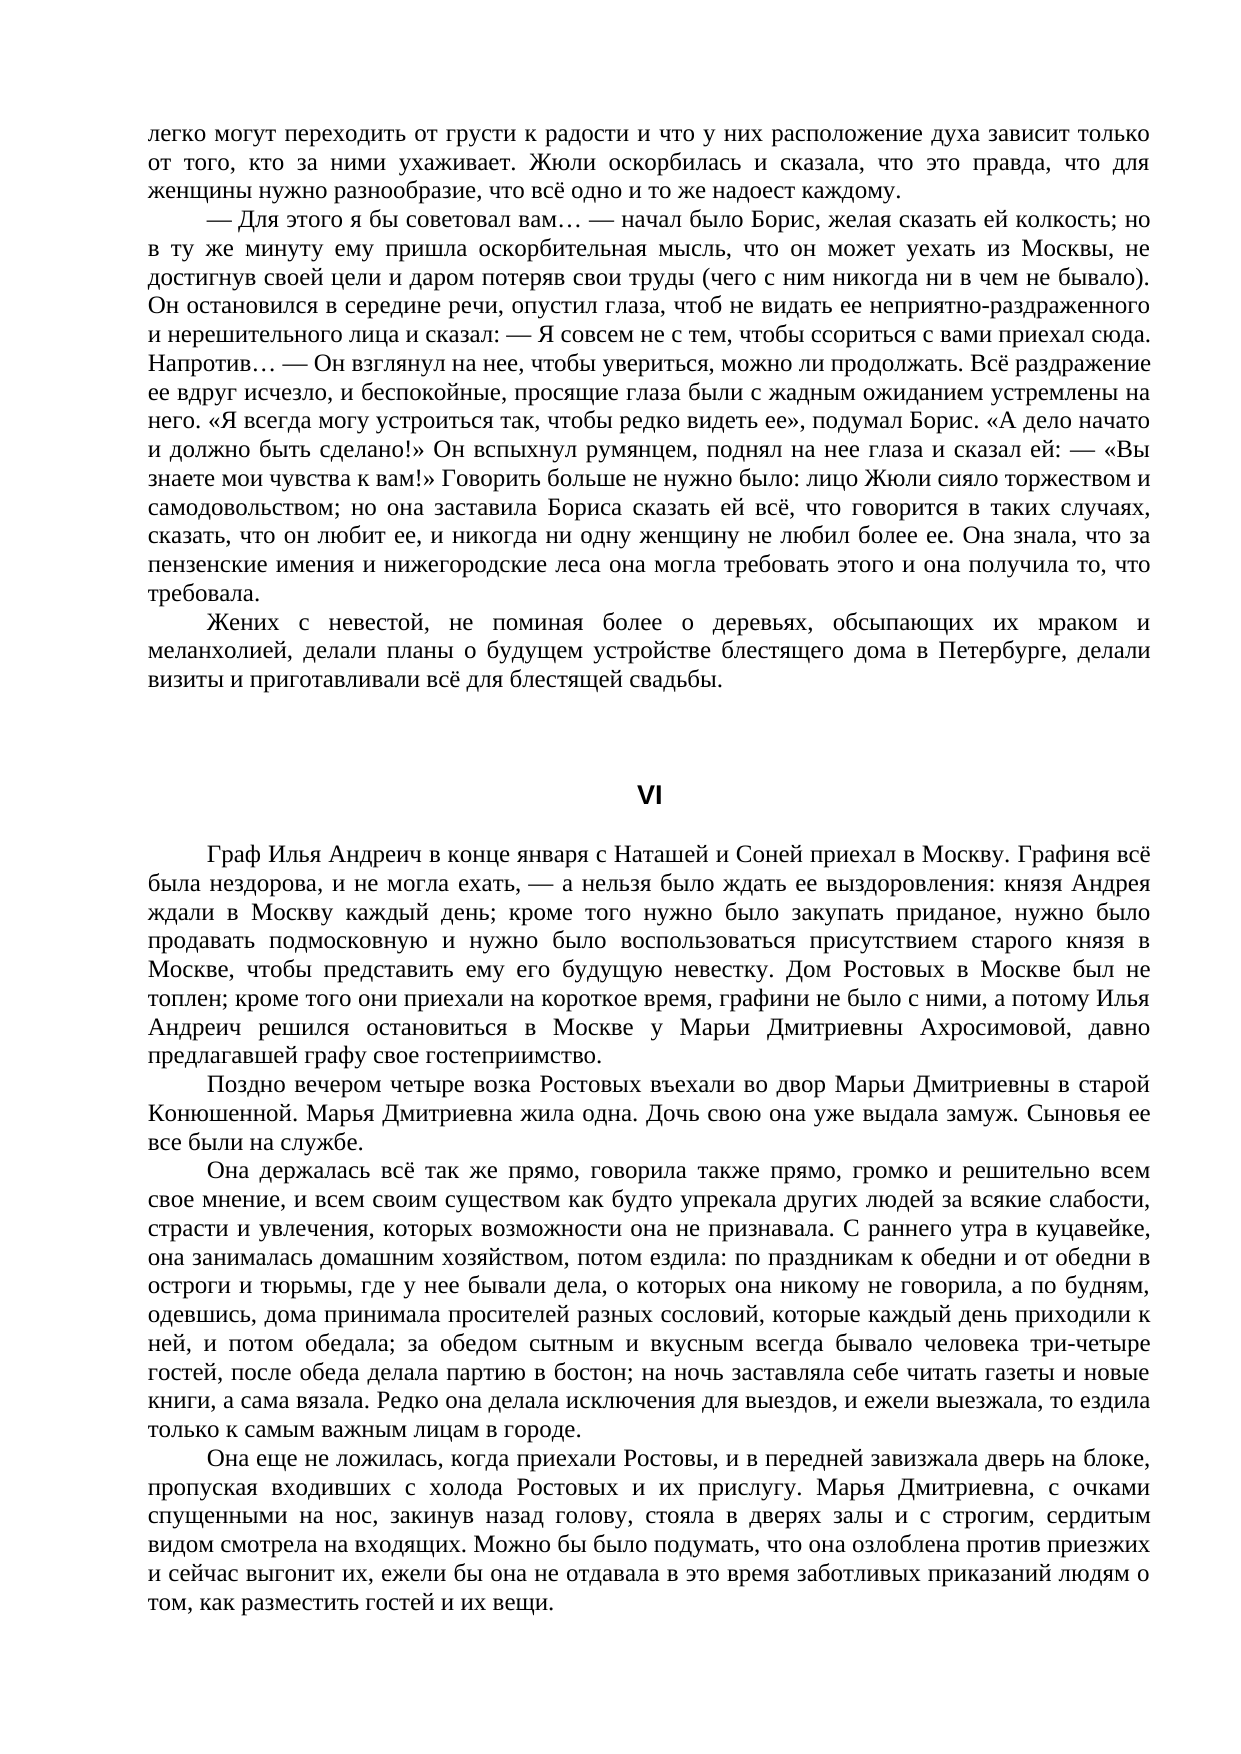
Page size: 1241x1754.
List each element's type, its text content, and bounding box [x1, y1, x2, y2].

text Поздно вечером четыре возка Ростовых въехали во двор Марьи Дмитриевны в старой Конюшенной. Марья Дмитриевна жила одна. Дочь свою она уже выдала замуж. Сыновья ее все были на службе. [148, 1069, 1152, 1156]
text — Для этого я бы советовал вам… — начал было Борис, желая сказать ей колкость; но в ту же минуту ему пришла оскорбительная мысль, что он может уехать из Москвы, не достигнув своей цели и даром потеряв свои труды (чего с ним никогда ни в чем не бывало). Он остановился в середине речи, опустил глаза, чтоб не видать ее неприятно-раздраженного и нерешительного лица и сказал: — Я совсем не с тем, чтобы ссориться с вами приехал сюда. Напротив… — Он взглянул на нее, чтобы увериться, можно ли продолжать. Всё раздражение ее вдруг исчезло, и беспокойные, просящие глаза были с жадным ожиданием устремлены на него. «Я всегда могу устроиться так, чтобы редко видеть ее», подумал Борис. «А дело начато и должно быть сделано!» Он вспыхнул румянцем, поднял на нее глаза и сказал ей: — «Вы знаете мои чувства к вам!» Говорить больше не нужно было: лицо Жюли сияло торжеством и самодовольством; но она заставила Бориса сказать ей всё, что говорится в таких случаях, сказать, что он любит ее, и никогда ни одну женщину не любил более ее. Она знала, что за пензенские имения и нижегородские леса она могла требовать этого и она получила то, что требовала. [148, 204, 1152, 607]
text легко могут переходить от грусти к радости и что у них расположение духа зависит только от того, кто за ними ухаживает. Жюли оскорбилась и сказала, что это правда, что для женщины нужно разнообразие, что всё одно и то же надоест каждому. [148, 118, 1152, 204]
text Жених с невестой, не поминая более о деревьях, обсыпающих их мраком и меланхолией, делали планы о будущем устройстве блестящего дома в Петербурге, делали визиты и приготавливали всё для блестящей свадьбы. [148, 607, 1152, 693]
text Граф Илья Андреич в конце января с Наташей и Соней приехал в Москву. Графиня всё была нездорова, и не могла ехать, — а нельзя было ждать ее выздоровления: князя Андрея ждали в Москву каждый день; кроме того нужно было закупать приданое, нужно было продавать подмосковную и нужно было воспользоваться присутствием старого князя в Москве, чтобы представить ему его будущую невестку. Дом Ростовых в Москве был не топлен; кроме того они приехали на короткое время, графини не было с ними, а потому Илья Андреич решился остановиться в Москве у Марьи Дмитриевны Ахросимовой, давно предлагавшей графу свое гостеприимство. [148, 839, 1152, 1069]
text Она держалась всё так же прямо, говорила также прямо, громко и решительно всем свое мнение, и всем своим существом как будто упрекала других людей за всякие слабости, страсти и увлечения, которых возможности она не признавала. С раннего утра в куцавейке, она занималась домашним хозяйством, потом ездила: по праздникам к обедни и от обедни в остроги и тюрьмы, где у нее бывали дела, о которых она никому не говорила, а по будням, одевшись, дома принимала просителей разных сословий, которые каждый день приходили к ней, и потом обедала; за обедом сытным и вкусным всегда бывало человека три-четыре гостей, после обеда делала партию в бостон; на ночь заставляла себе читать газеты и новые книги, а сама вязала. Редко она делала исключения для выездов, и ежели выезжала, то ездила только к самым важным лицам в городе. [148, 1156, 1152, 1443]
subtitle VI [148, 779, 1152, 811]
text Она еще не ложилась, когда приехали Ростовы, и в передней завизжала дверь на блоке, пропуская входивших с холода Ростовых и их прислугу. Марья Дмитриевна, с очками спущенными на нос, закинув назад голову, стояла в дверях залы и с строгим, сердитым видом смотрела на входящих. Можно бы было подумать, что она озлоблена против приезжих и сейчас выгонит их, ежели бы она не отдавала в это время заботливых приказаний людям о том, как разместить гостей и их вещи. [148, 1443, 1152, 1616]
